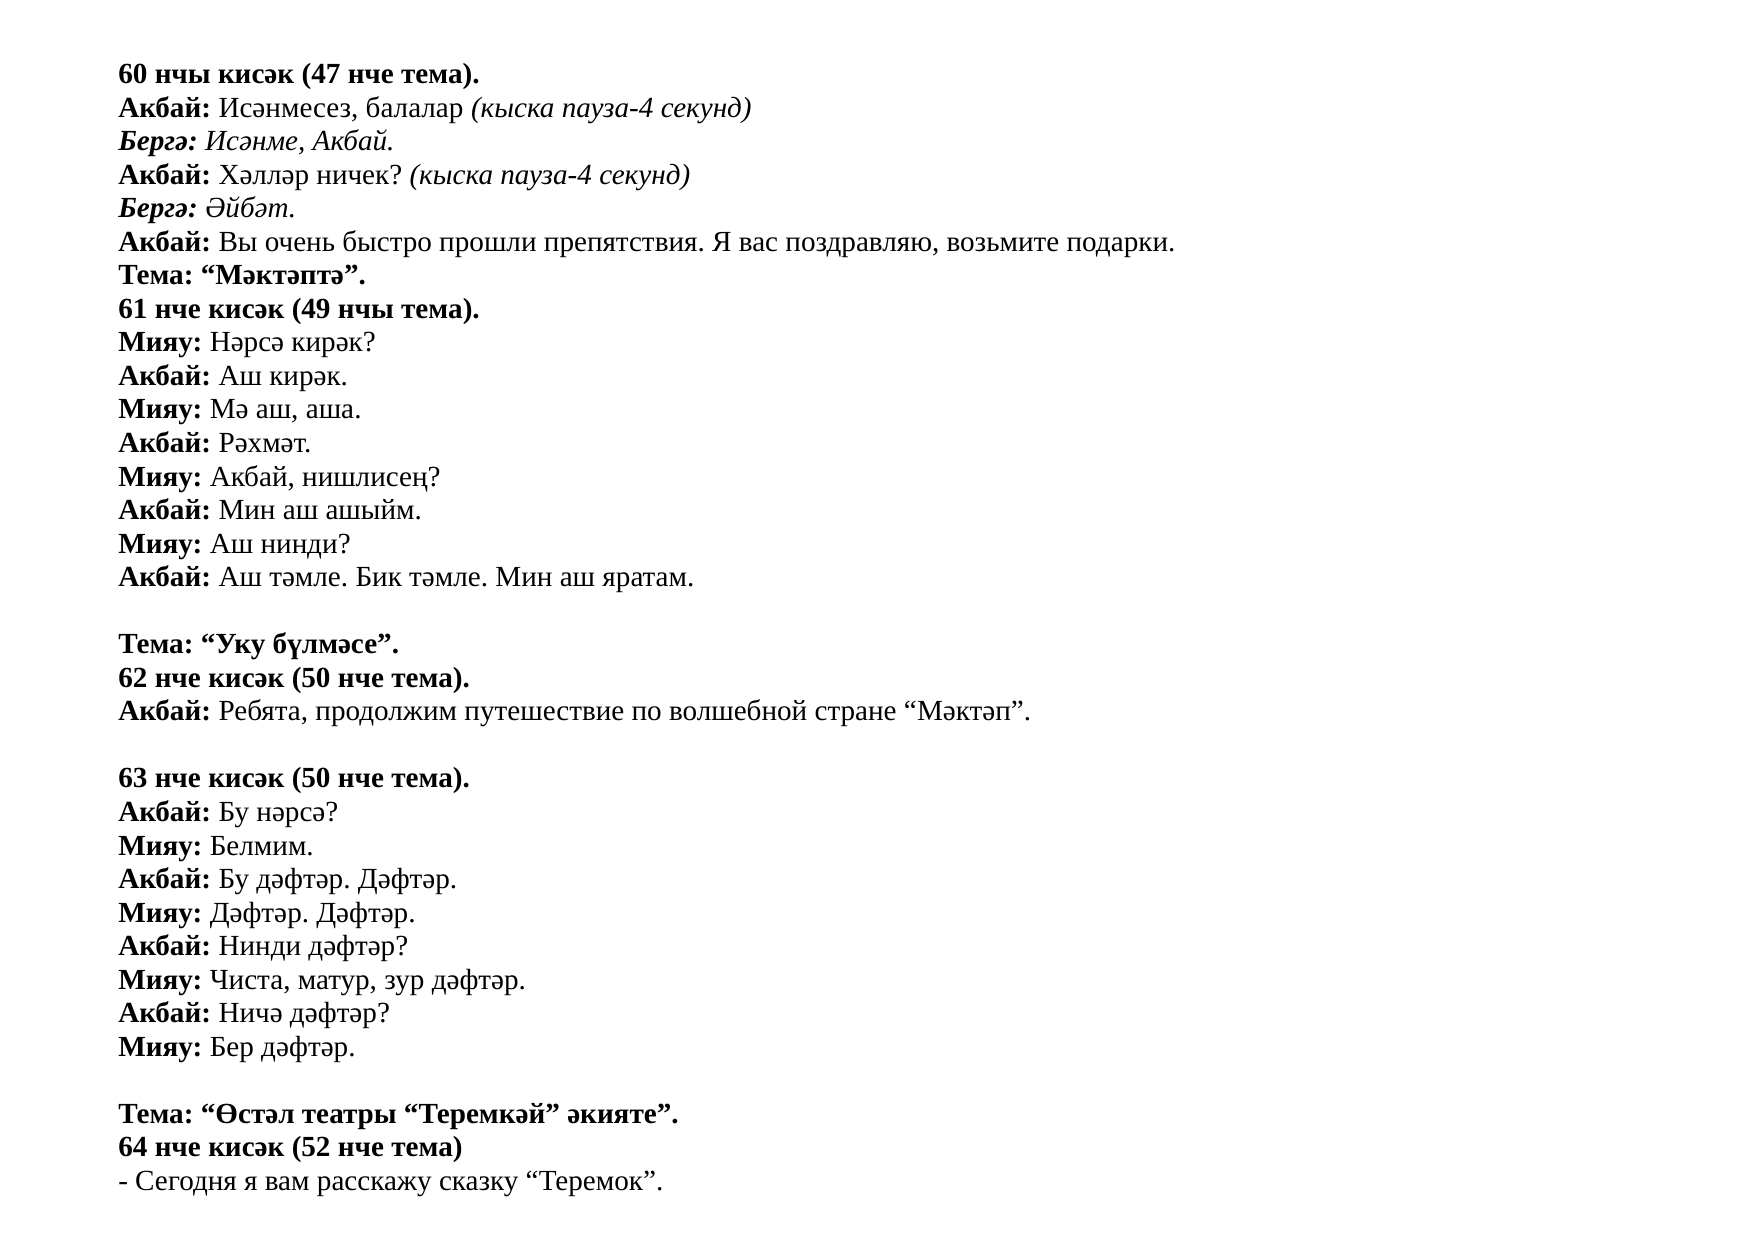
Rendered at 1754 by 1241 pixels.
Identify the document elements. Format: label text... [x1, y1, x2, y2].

text Акбай: Рәхмәт. [118, 425, 1636, 459]
text Мияу: Белмим. [118, 828, 1636, 861]
text Мияу: Акбай, нишлисең? [118, 459, 1636, 492]
text Мияу: Мә аш, аша. [118, 392, 1636, 425]
text Мияу: Дәфтәр. Дәфтәр. [118, 895, 1636, 928]
text Акбай: Мин аш ашыйм. [118, 492, 1636, 526]
text Акбай: Бу нәрсә? [118, 794, 1636, 828]
text 63 нче кисәк (50 нче тема). [118, 761, 1636, 794]
text Бергә: Исәнме, Акбай. [118, 123, 1636, 157]
text Акбай: Исәнмесез, балалар (кыска пауза-4 секунд) [118, 90, 1636, 123]
text Мияу: Бер дәфтәр. [118, 1029, 1636, 1062]
text Мияу: Нәрсә кирәк? [118, 324, 1636, 358]
text Тема: “Мәктәптә”. [118, 257, 1636, 291]
text Акбай: Вы очень быстро прошли препятствия. Я вас поздравляю, возьмите подарки. [118, 224, 1636, 257]
text 62 нче кисәк (50 нче тема). [118, 660, 1636, 693]
text 64 нче кисәк (52 нче тема) [118, 1129, 1636, 1163]
text Мияу: Чиста, матур, зур дәфтәр. [118, 962, 1636, 995]
text Акбай: Ничә дәфтәр? [118, 995, 1636, 1029]
text Акбай: Нинди дәфтәр? [118, 928, 1636, 962]
text Акбай: Хәлләр ничек? (кыска пауза-4 секунд) [118, 157, 1636, 190]
text Акбай: Бу дәфтәр. Дәфтәр. [118, 861, 1636, 895]
text Мияу: Аш нинди? [118, 526, 1636, 559]
text Тема: “Өстәл театры “Теремкәй” әкияте”. [118, 1096, 1636, 1129]
text - Сегодня я вам расскажу сказку “Теремок”. [118, 1163, 1636, 1197]
text Бергә: Әйбәт. [118, 190, 1636, 224]
text 60 нчы кисәк (47 нче тема). [118, 56, 1636, 90]
text Тема: “Уку бүлмәсе”. [118, 626, 1636, 660]
text Акбай: Аш тәмле. Бик тәмле. Мин аш яратам. [118, 559, 1636, 593]
text Акбай: Ребята, продолжим путешествие по волшебной стране “Мәктәп”. [118, 693, 1636, 727]
text Акбай: Аш кирәк. [118, 358, 1636, 392]
text 61 нче кисәк (49 нчы тема). [118, 291, 1636, 324]
